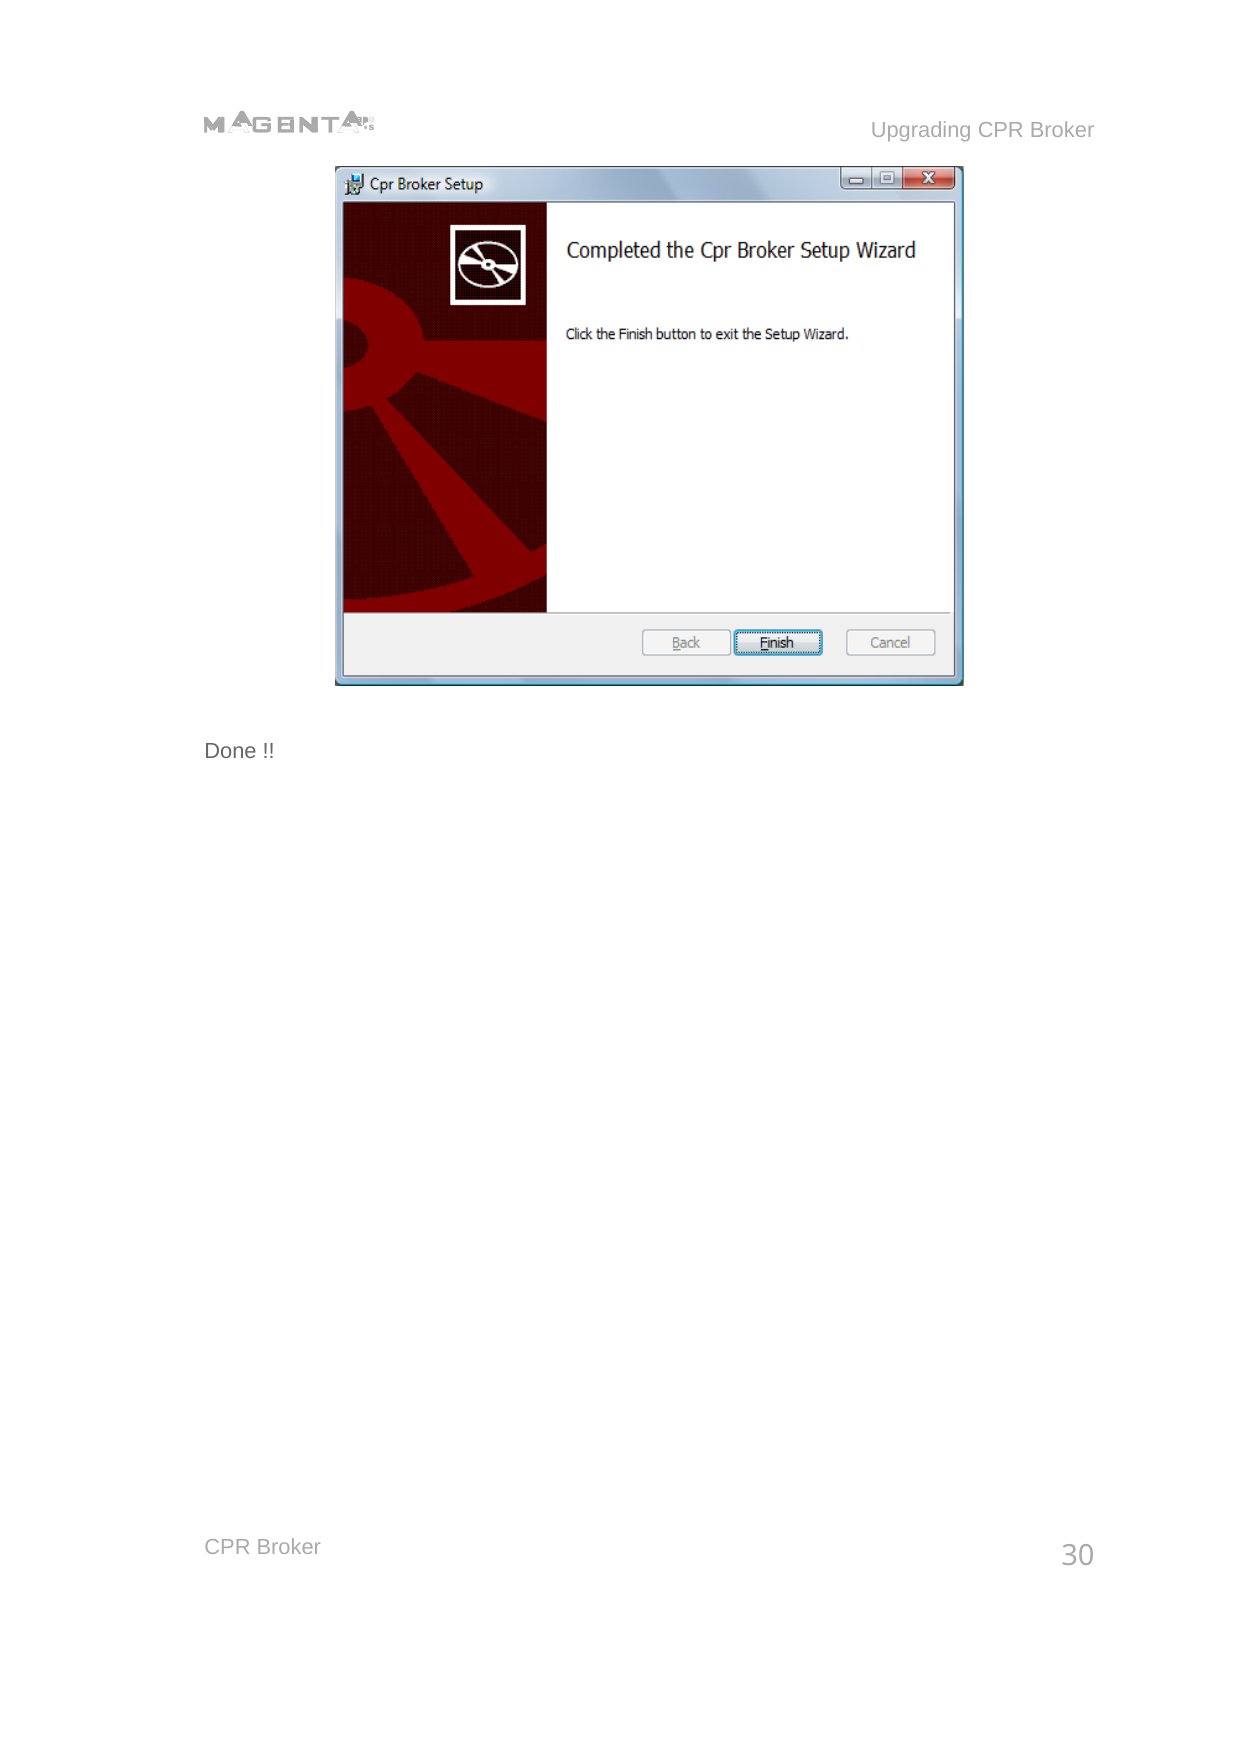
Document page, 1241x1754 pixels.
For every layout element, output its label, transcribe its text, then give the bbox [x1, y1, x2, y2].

picture [335, 166, 964, 686]
text Done !! [204, 735, 1094, 764]
